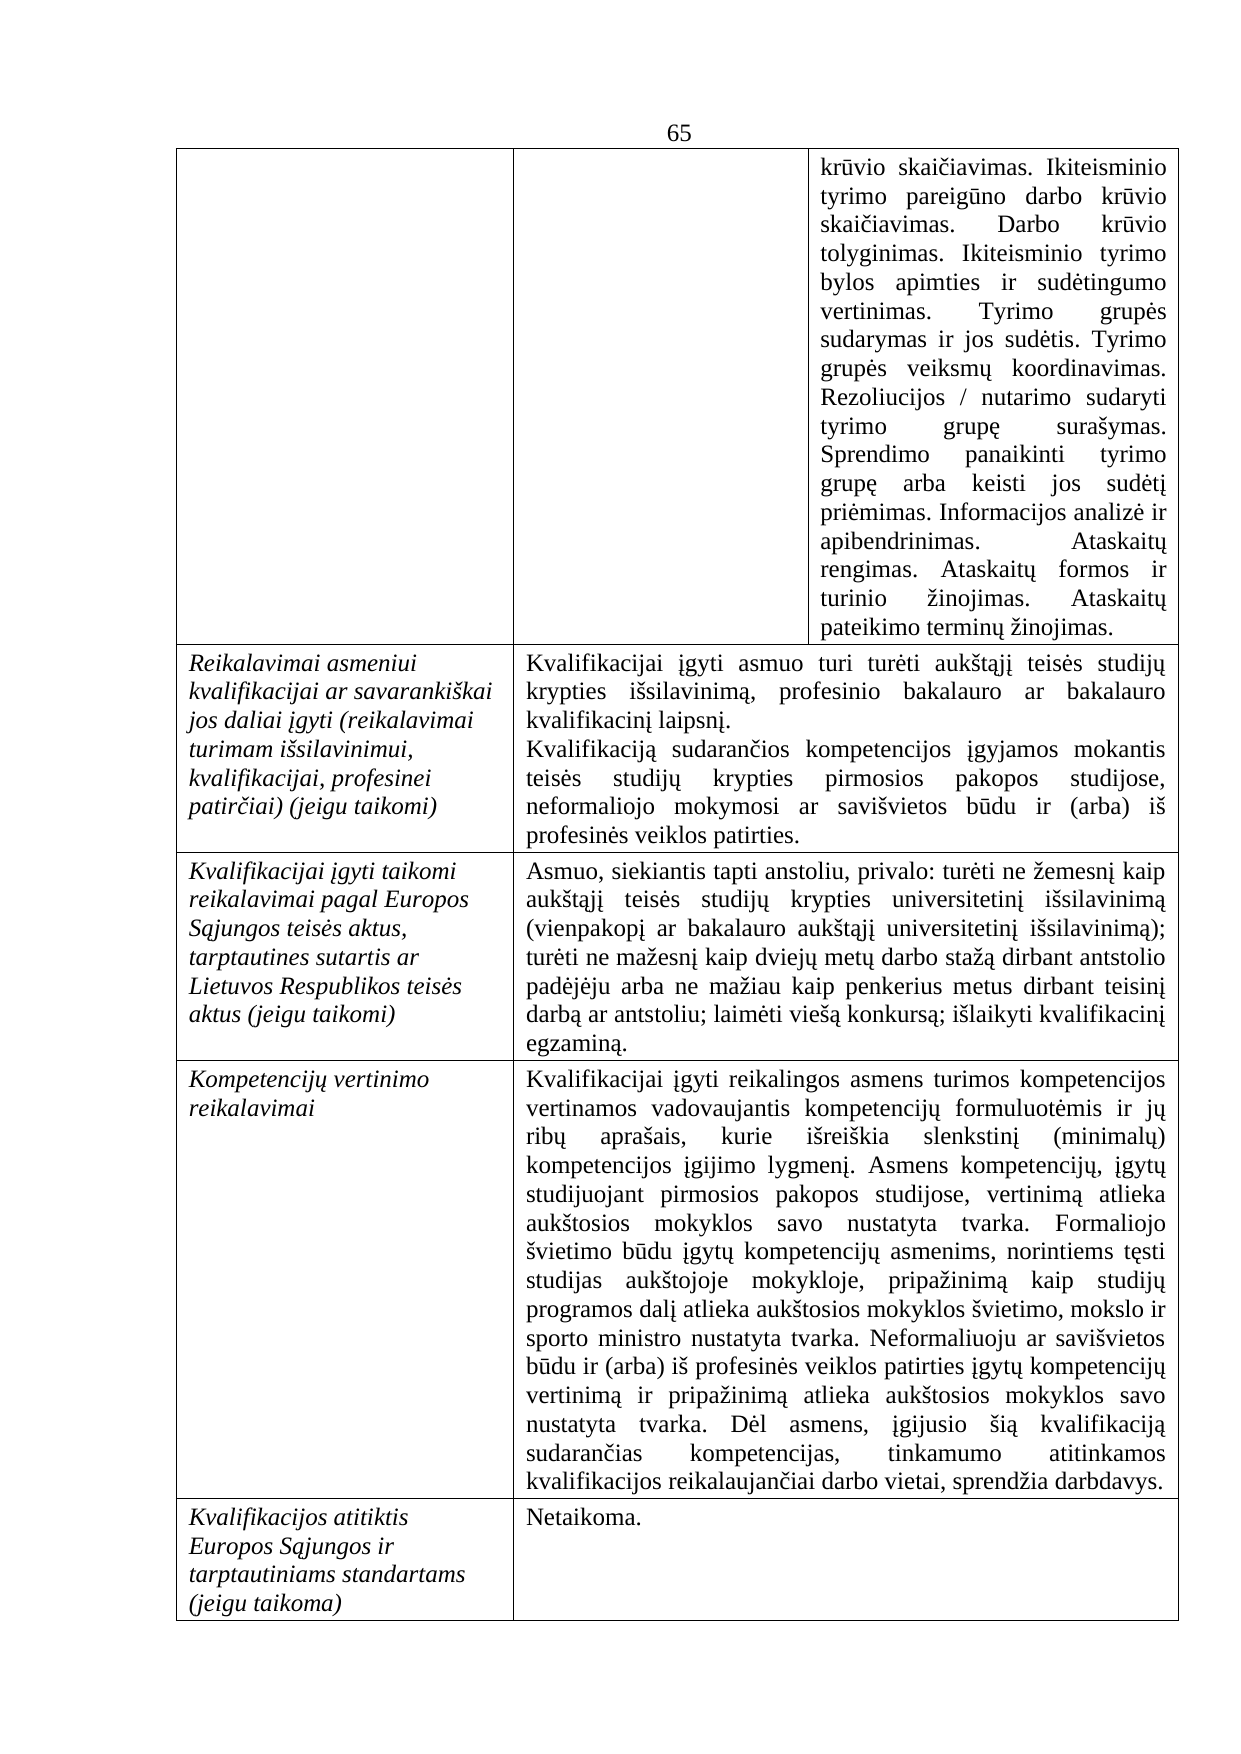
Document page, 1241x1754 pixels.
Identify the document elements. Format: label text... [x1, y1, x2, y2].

table_cell [514, 149, 808, 644]
table_cell Kvalifikacijai įgyti taikomi reikalavimai pagal Europos Sąjungos teisės aktus, tarptautines sutartis ar Lietuvos Respublikos teisės aktus (jeigu taikomi) [177, 853, 513, 1060]
table_cell Kvalifikacijos atitiktis Europos Sąjungos ir tarptautiniams standartams (jeigu taikoma) [177, 1499, 513, 1620]
table_cell Kvalifikacijai įgyti reikalingos asmens turimos kompetencijos vertinamos vadovaujantis kompetencijų formuluotėmis ir jų ribų aprašais, kurie išreiškia slenkstinį (minimalų) kompetencijos įgijimo lygmenį. Asmens kompetencijų, įgytų studijuojant pirmosios pakopos studijose, vertinimą atlieka aukštosios mokyklos savo nustatyta tvarka. Formaliojo švietimo būdu įgytų kompetencijų asmenims, norintiems tęsti studijas aukštojoje mokykloje, pripažinimą kaip studijų programos dalį atlieka aukštosios mokyklos švietimo, mokslo ir sporto ministro nustatyta tvarka. Neformaliuoju ar savišvietos būdu ir (arba) iš profesinės veiklos patirties įgytų kompetencijų vertinimą ir pripažinimą atlieka aukštosios mokyklos savo nustatyta tvarka. Dėl asmens, įgijusio šią kvalifikaciją sudarančias kompetencijas, tinkamumo atitinkamos kvalifikacijos reikalaujančiai darbo vietai, sprendžia darbdavys. [514, 1061, 1178, 1498]
table_cell krūvio skaičiavimas. Ikiteisminio tyrimo pareigūno darbo krūvio skaičiavimas. Darbo krūvio tolyginimas. Ikiteisminio tyrimo bylos apimties ir sudėtingumo vertinimas. Tyrimo grupės sudarymas ir jos sudėtis. Tyrimo grupės veiksmų koordinavimas. Rezoliucijos / nutarimo sudaryti tyrimo grupę surašymas. Sprendimo panaikinti tyrimo grupę arba keisti jos sudėtį priėmimas. Informacijos analizė ir apibendrinimas. Ataskaitų rengimas. Ataskaitų formos ir turinio žinojimas. Ataskaitų pateikimo terminų žinojimas. [809, 149, 1178, 644]
table_cell Netaikoma. [514, 1499, 1178, 1620]
table_cell Reikalavimai asmeniui kvalifikacijai ar savarankiškai jos daliai įgyti (reikalavimai turimam išsilavinimui, kvalifikacijai, profesinei patirčiai) (jeigu taikomi) [177, 645, 513, 852]
table_cell Kvalifikacijai įgyti asmuo turi turėti aukštąjį teisės studijų krypties išsilavinimą, profesinio bakalauro ar bakalauro kvalifikacinį laipsnį. Kvalifikaciją sudarančios kompetencijos įgyjamos mokantis teisės studijų krypties pirmosios pakopos studijose, neformaliojo mokymosi ar savišvietos būdu ir (arba) iš profesinės veiklos patirties. [514, 645, 1178, 852]
table_cell Kompetencijų vertinimo reikalavimai [177, 1061, 513, 1498]
table_cell Asmuo, siekiantis tapti anstoliu, privalo: turėti ne žemesnį kaip aukštąjį teisės studijų krypties universitetinį išsilavinimą (vienpakopį ar bakalauro aukštąjį universitetinį išsilavinimą); turėti ne mažesnį kaip dviejų metų darbo stažą dirbant antstolio padėjėju arba ne mažiau kaip penkerius metus dirbant teisinį darbą ar antstoliu; laimėti viešą konkursą; išlaikyti kvalifikacinį egzaminą. [514, 853, 1178, 1060]
table_cell [177, 149, 513, 644]
